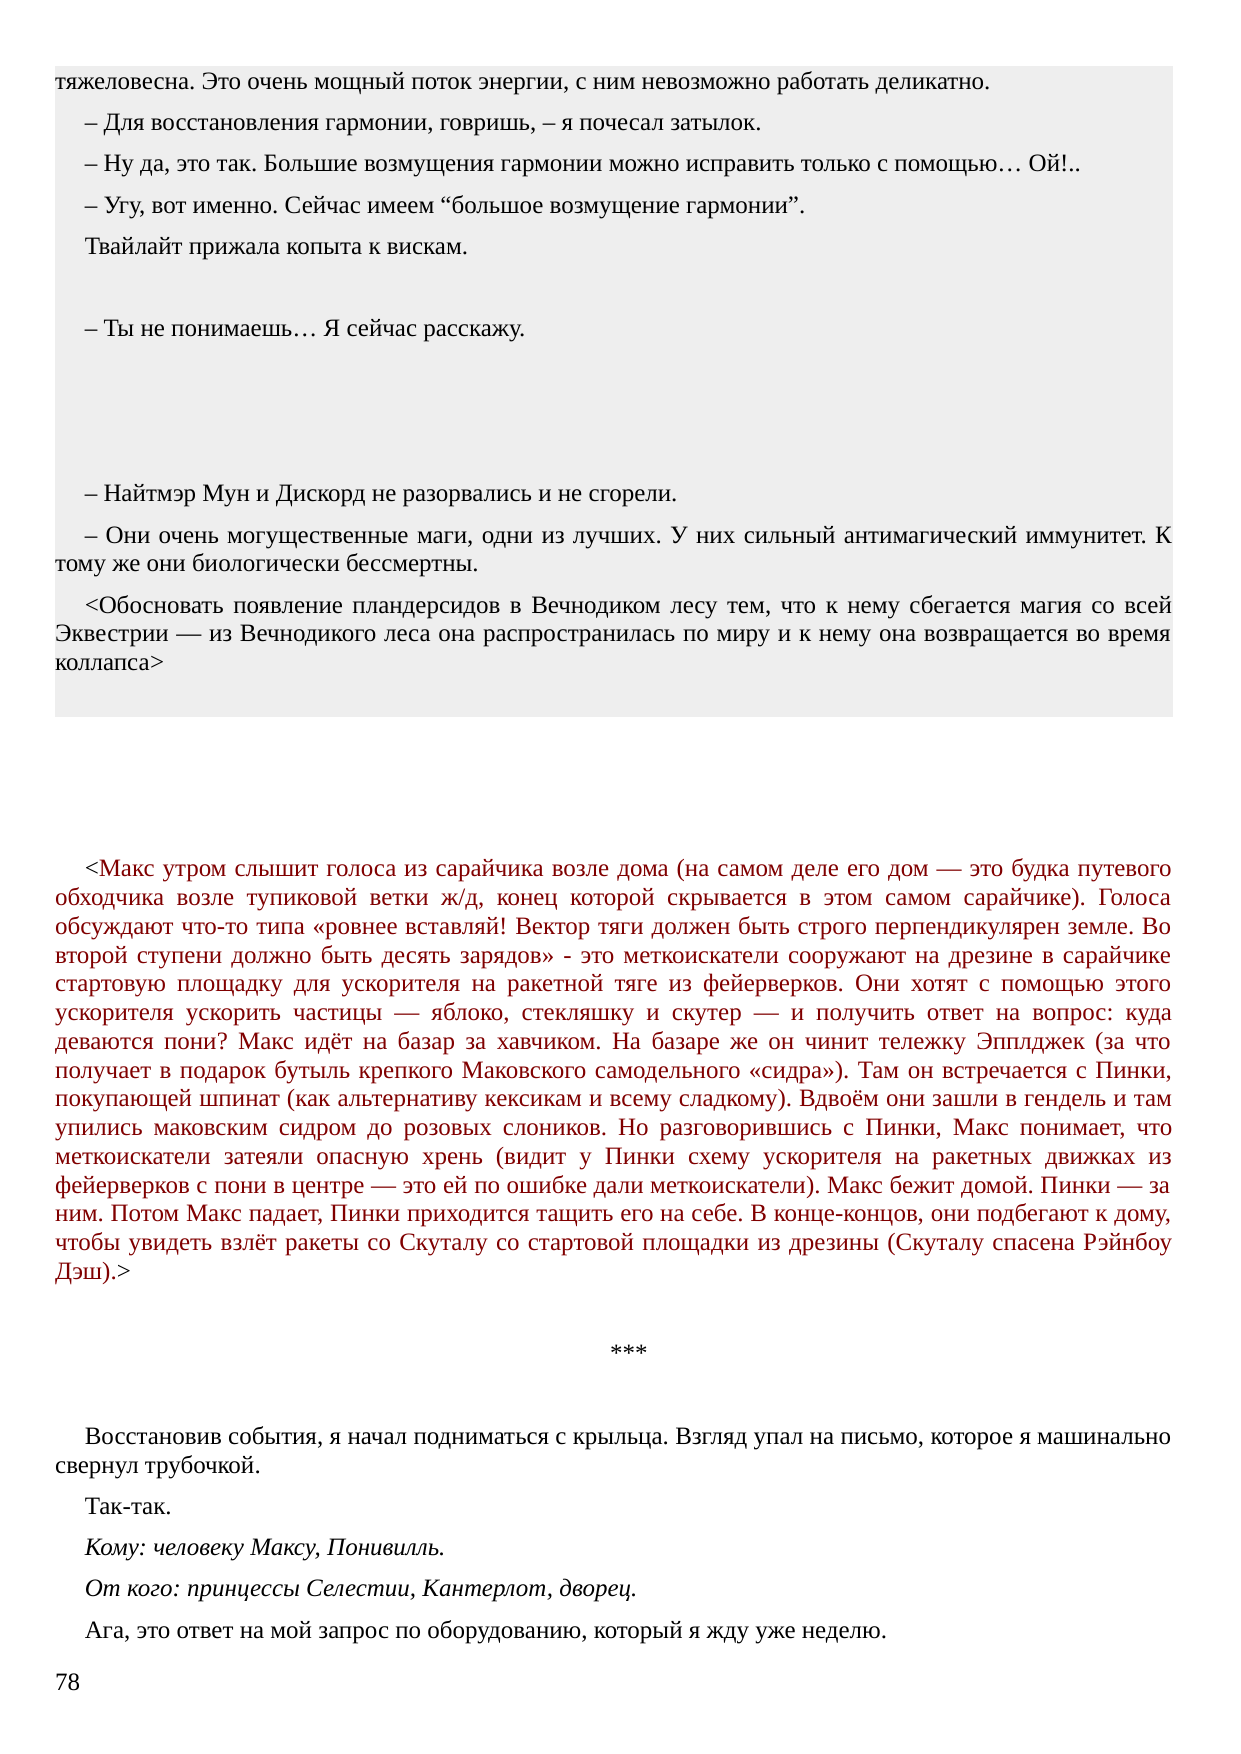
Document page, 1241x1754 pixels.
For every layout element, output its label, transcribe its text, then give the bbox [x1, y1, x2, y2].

text – Ты не понимаешь… Я сейчас расскажу. [55, 313, 1173, 342]
text Кому: человеку Максу, Понивилль. [55, 1532, 1173, 1561]
text <Обосновать появление пландерсидов в Вечнодиком лесу тем, что к нему сбегается магия со всей Эквестрии — из Вечнодикого леса она распространилась по миру и к нему она возвращается во время коллапса> [55, 590, 1173, 676]
text Твайлайт прижала копыта к вискам. [55, 231, 1173, 260]
text *** [55, 1338, 1173, 1367]
text тяжеловесна. Это очень мощный поток энергии, с ним невозможно работать деликатно. [55, 66, 1173, 95]
text – Угу, вот именно. Сейчас имеем “большое возмущение гармонии”. [55, 190, 1173, 218]
text – Ну да, это так. Большие возмущения гармонии можно исправить только с помощью… Ой!.. [55, 148, 1173, 177]
text Восстановив события, я начал подниматься с крыльца. Взгляд упал на письмо, которое я машинально свернул трубочкой. [55, 1421, 1173, 1478]
text – Найтмэр Мун и Дискорд не разорвались и не сгорели. [55, 478, 1173, 507]
text От кого: принцессы Селестии, Кантерлот, дворец. [55, 1573, 1173, 1602]
text <Макс утром слышит голоса из сарайчика возле дома (на самом деле его дом — это будка путевого обходчика возле тупиковой ветки ж/д, конец которой скрывается в этом самом сарайчике). Голоса обсуждают что-то типа «ровнее вставляй! Вектор тяги должен быть строго перпендикулярен земле. Во второй ступени должно быть десять зарядов» - это меткоискатели сооружают на дрезине в сарайчике стартовую площадку для ускорителя на ракетной тяге из фейерверков. Они хотят с помощью этого ускорителя ускорить частицы — яблоко, стекляшку и скутер — и получить ответ на вопрос: куда деваются пони? Макс идёт на базар за хавчиком. На базаре же он чинит тележку Эпплджек (за что получает в подарок бутыль крепкого Маковского самодельного «сидра»). Там он встречается с Пинки, покупающей шпинат (как альтернативу кексикам и всему сладкому). Вдвоём они зашли в гендель и там упились маковским сидром до розовых слоников. Но разговорившись с Пинки, Макс понимает, что меткоискатели затеяли опасную хрень (видит у Пинки схему ускорителя на ракетных движках из фейерверков с пони в центре — это ей по ошибке дали меткоискатели). Макс бежит домой. Пинки — за ним. Потом Макс падает, Пинки приходится тащить его на себе. В конце-концов, они подбегают к дому, чтобы увидеть взлёт ракеты со Скуталу со стартовой площадки из дрезины (Скуталу спасена Рэйнбоу Дэш).> [55, 853, 1173, 1285]
text Ага, это ответ на мой запрос по оборудованию, который я жду уже неделю. [55, 1615, 1173, 1643]
text Так-так. [55, 1491, 1173, 1520]
text – Для восстановления гармонии, говришь, – я почесал затылок. [55, 107, 1173, 136]
text – Они очень могущественные маги, одни из лучших. У них сильный антимагический иммунитет. К тому же они биологически бессмертны. [55, 520, 1173, 577]
